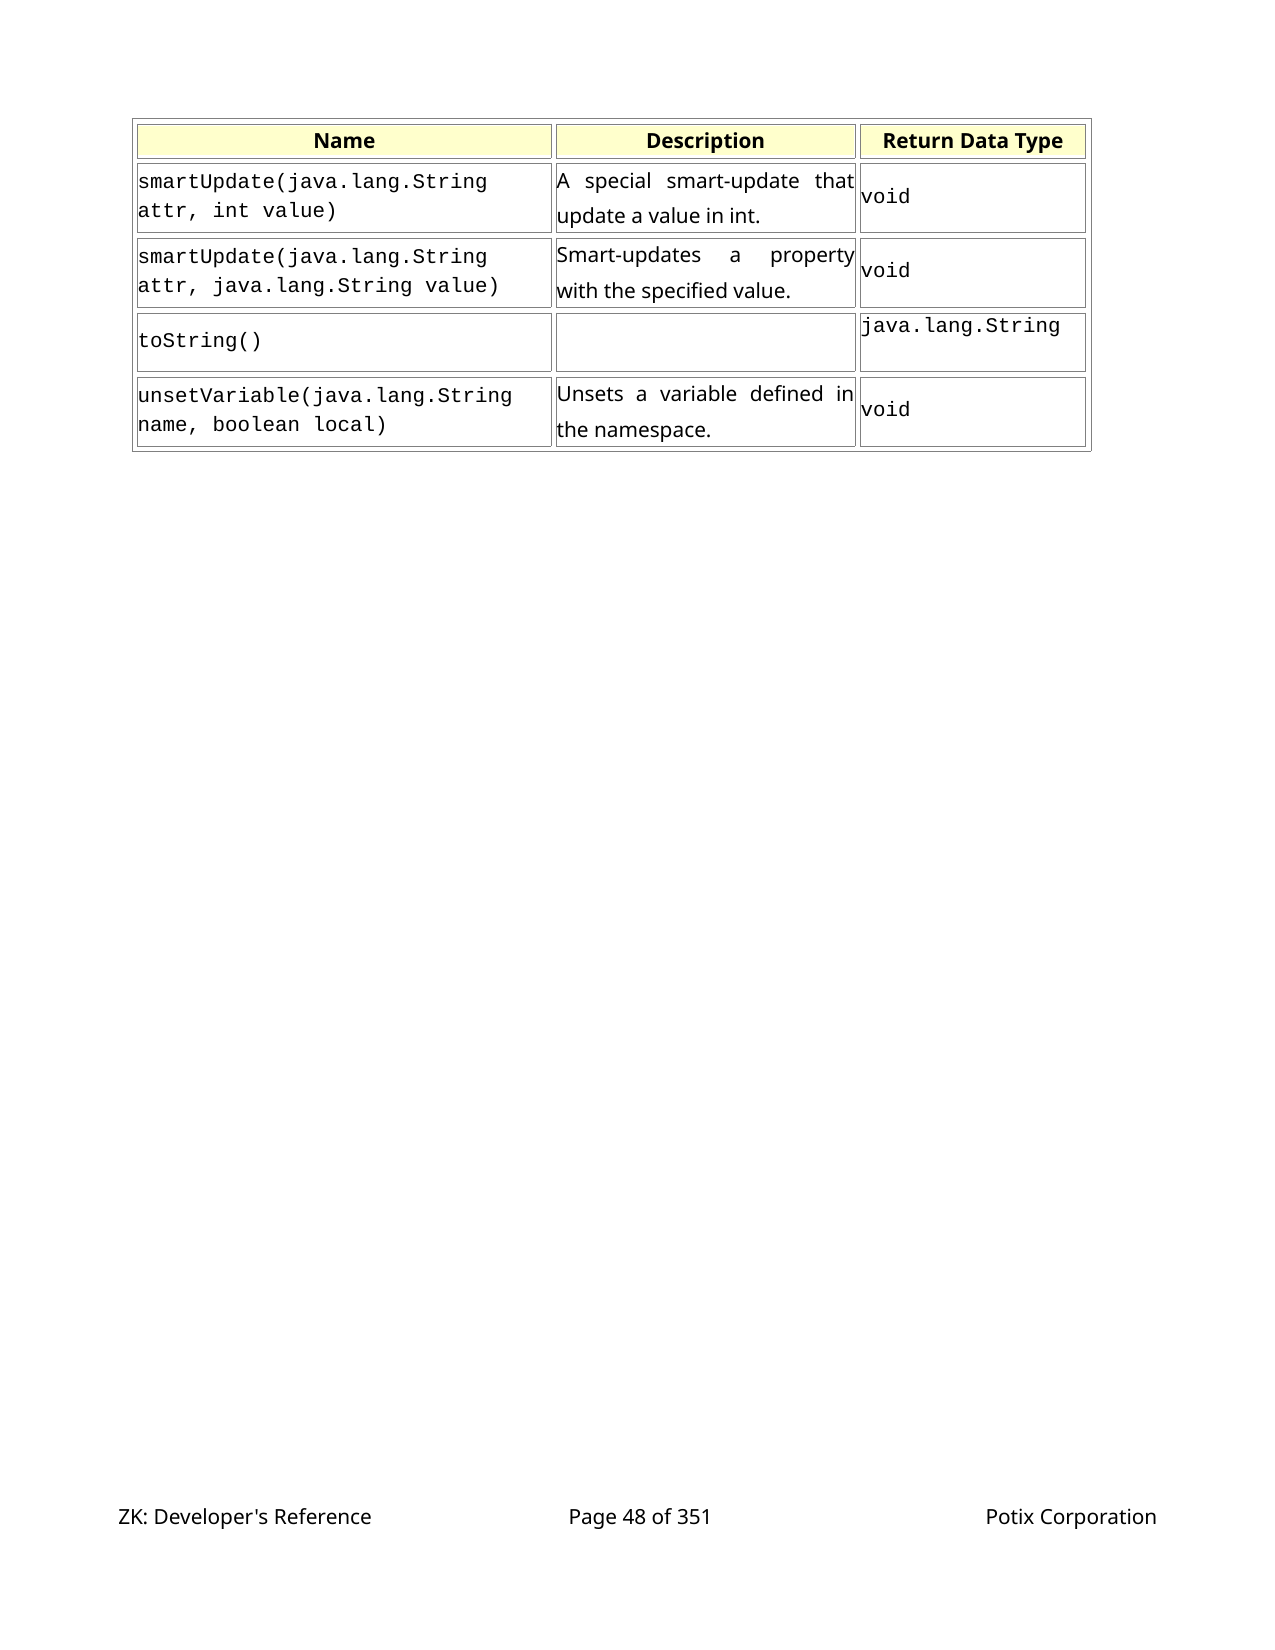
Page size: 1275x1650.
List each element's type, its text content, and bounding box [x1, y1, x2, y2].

table_cell smartUpdate(java.lang.String attr, java.lang.String value) [134, 232, 553, 307]
table_cell A special smart-update that update a value in int. [554, 158, 857, 232]
table_cell [557, 314, 855, 371]
table_cell void [858, 232, 1088, 307]
table_cell unsetVariable(java.lang.String name, boolean local) [134, 371, 553, 446]
table_header Name [134, 119, 553, 158]
table_cell Unsets a variable defined in the namespace. [554, 371, 857, 446]
table_cell void [858, 371, 1088, 446]
table_cell toString() [134, 307, 553, 371]
table_cell smartUpdate(java.lang.String attr, int value) [134, 158, 553, 232]
table_header Description [554, 119, 857, 158]
table_cell java.lang.String [858, 307, 1088, 371]
table_header Return Data Type [858, 119, 1088, 158]
table_cell [554, 307, 857, 371]
table_cell void [858, 158, 1088, 232]
table_cell Smart-updates a property with the specified value. [554, 232, 857, 307]
